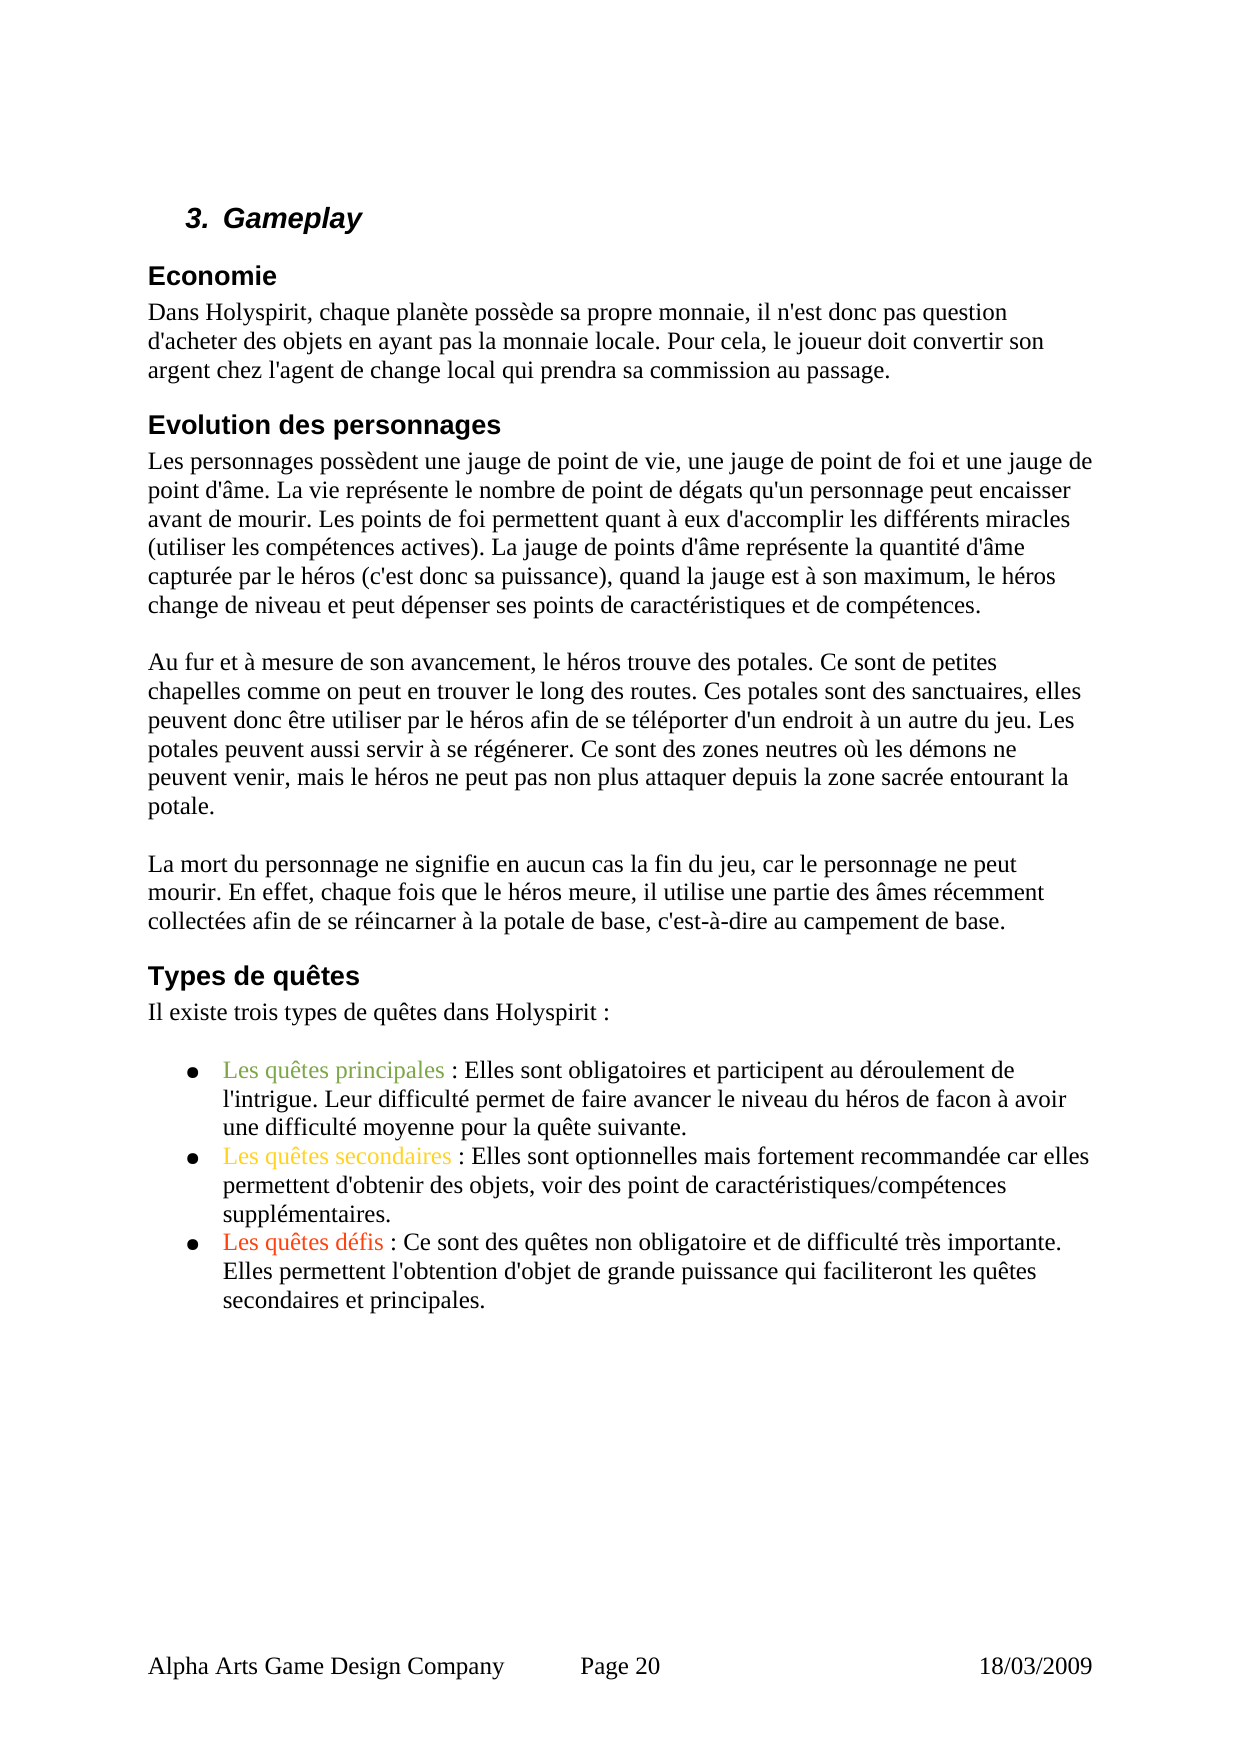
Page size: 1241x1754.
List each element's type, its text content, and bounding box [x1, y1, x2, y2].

subtitle Gameplay [185, 201, 1092, 235]
text Il existe trois types de quêtes dans Holyspirit : [148, 997, 1092, 1026]
list Les quêtes secondaires : Elles sont optionnelles mais fortement recommandée car elles permettent d'obtenir des objets, voir des point de caractéristiques/compétences supplémentaires. [185, 1141, 1092, 1227]
list Les quêtes principales : Elles sont obligatoires et participent au déroulement de l'intrigue. Leur difficulté permet de faire avancer le niveau du héros de facon à avoir une difficulté moyenne pour la quête suivante. [185, 1055, 1092, 1141]
subtitle Types de quêtes [148, 960, 1092, 991]
text La mort du personnage ne signifie en aucun cas la fin du jeu, car le personnage ne peut mourir. En effet, chaque fois que le héros meure, il utilise une partie des âmes récemment collectées afin de se réincarner à la potale de base, c'est-à-dire au campement de base. [148, 849, 1092, 935]
text Dans Holyspirit, chaque planète possède sa propre monnaie, il n'est donc pas question d'acheter des objets en ayant pas la monnaie locale. Pour cela, le joueur doit convertir son argent chez l'agent de change local qui prendra sa commission au passage. [148, 297, 1092, 384]
subtitle Economie [148, 260, 1092, 291]
subtitle Evolution des personnages [148, 409, 1092, 440]
text Les personnages possèdent une jauge de point de vie, une jauge de point de foi et une jauge de point d'âme. La vie représente le nombre de point de dégats qu'un personnage peut encaisser avant de mourir. Les points de foi permettent quant à eux d'accomplir les différents miracles (utiliser les compétences actives). La jauge de points d'âme représente la quantité d'âme capturée par le héros (c'est donc sa puissance), quand la jauge est à son maximum, le héros change de niveau et peut dépenser ses points de caractéristiques et de compétences. [148, 446, 1092, 619]
list Les quêtes défis : Ce sont des quêtes non obligatoire et de difficulté très importante. Elles permettent l'obtention d'objet de grande puissance qui faciliteront les quêtes secondaires et principales. [185, 1227, 1092, 1314]
text Au fur et à mesure de son avancement, le héros trouve des potales. Ce sont de petites chapelles comme on peut en trouver le long des routes. Ces potales sont des sanctuaires, elles peuvent donc être utiliser par le héros afin de se téléporter d'un endroit à un autre du jeu. Les potales peuvent aussi servir à se régénerer. Ce sont des zones neutres où les démons ne peuvent venir, mais le héros ne peut pas non plus attaquer depuis la zone sacrée entourant la potale. [148, 647, 1092, 820]
